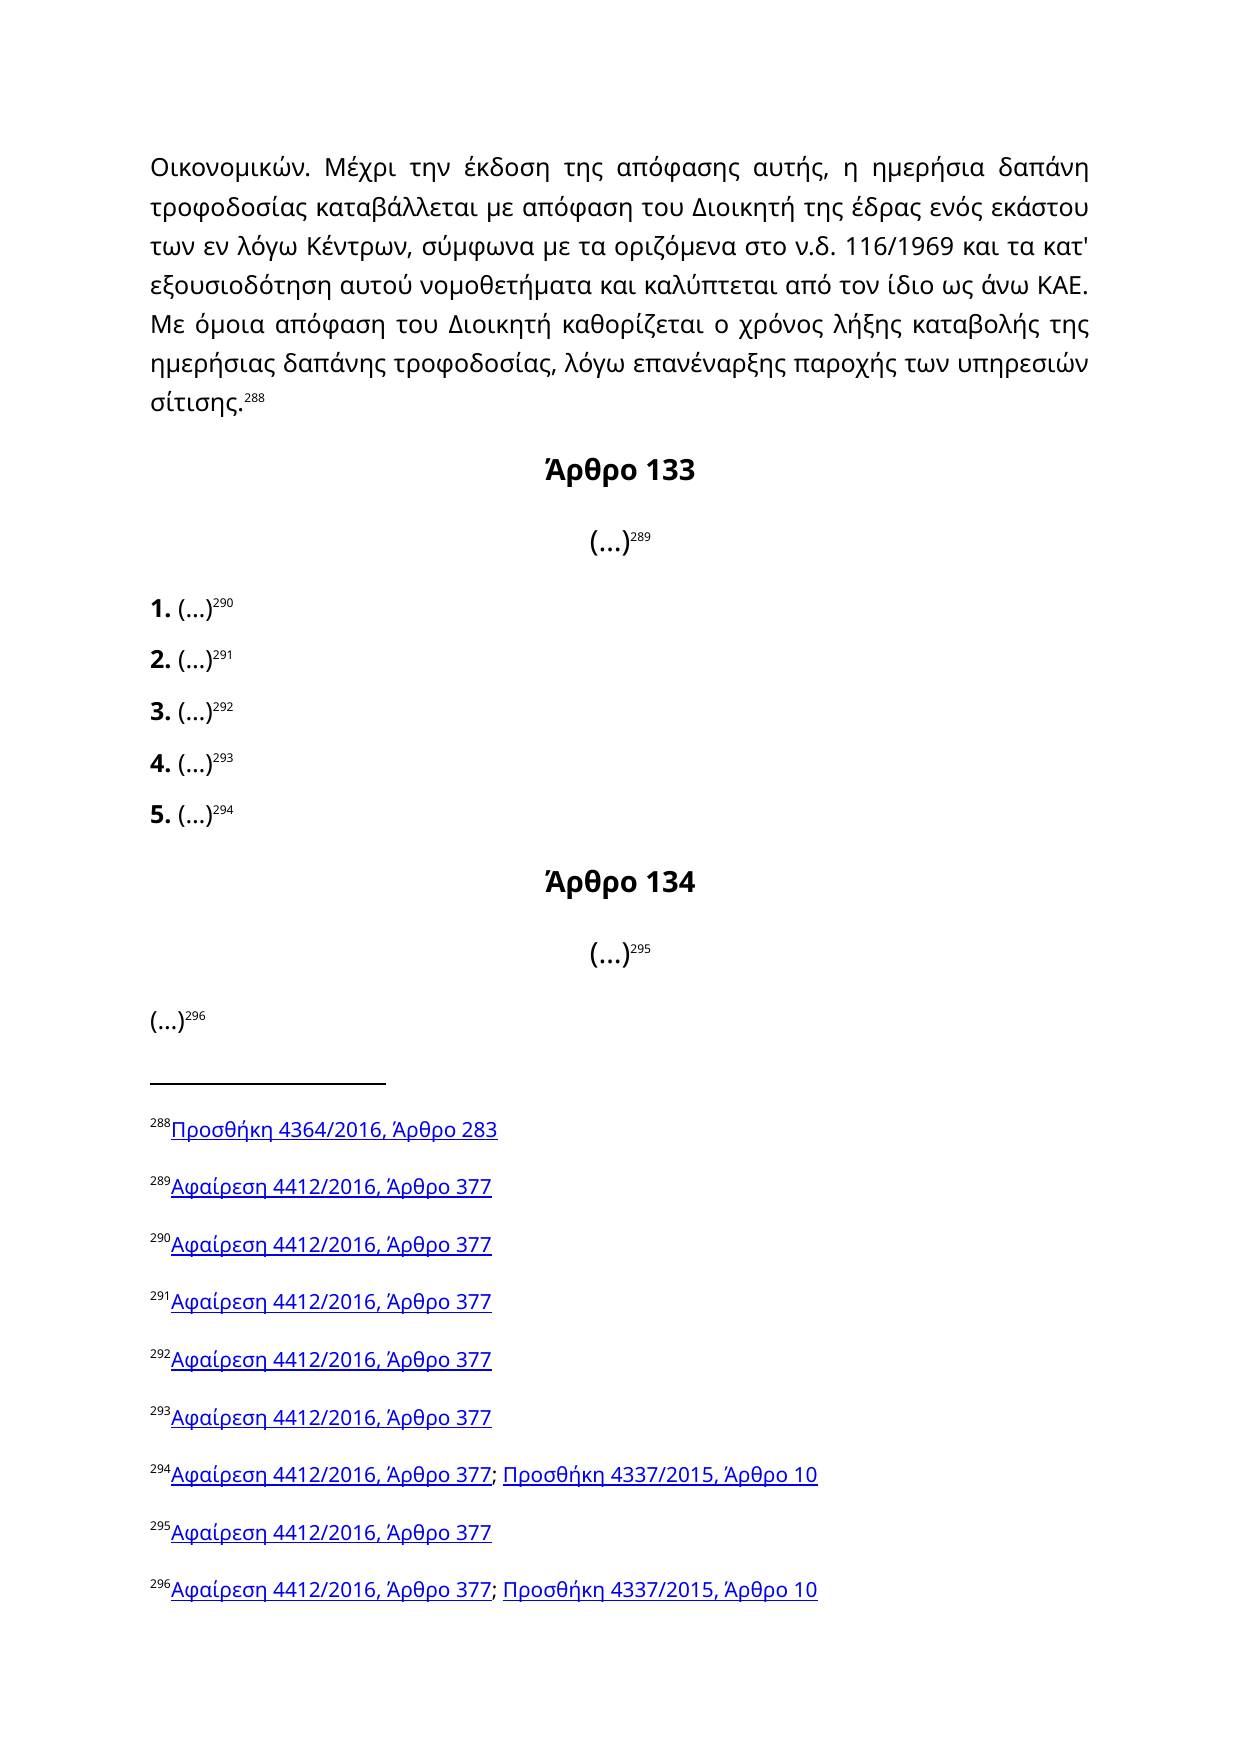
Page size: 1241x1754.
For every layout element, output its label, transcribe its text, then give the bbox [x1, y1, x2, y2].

text Αφαίρεση 4412/2016, Άρθρο 377; Προσθήκη 4337/2015, Άρθρο 10 [150, 1460, 1090, 1489]
text Αφαίρεση 4412/2016, Άρθρο 377 [150, 1172, 1090, 1201]
text Αφαίρεση 4412/2016, Άρθρο 377 [150, 1230, 1090, 1258]
text Αφαίρεση 4412/2016, Άρθρο 377 [150, 1287, 1090, 1316]
subtitle (…) [150, 520, 1090, 559]
text 4. (…) [150, 745, 1090, 779]
subtitle Άρθρο 133 [150, 449, 1090, 489]
text Αφαίρεση 4412/2016, Άρθρο 377 [150, 1518, 1090, 1546]
text Αφαίρεση 4412/2016, Άρθρο 377 [150, 1345, 1090, 1373]
subtitle Άρθρο 134 [150, 861, 1090, 901]
text Αφαίρεση 4412/2016, Άρθρο 377 [150, 1403, 1090, 1431]
text (…) [150, 1002, 1090, 1037]
text 3. (…) [150, 694, 1090, 728]
text 1. (…) [150, 590, 1090, 624]
text Οικονομικών. Μέχρι την έκδοση της απόφασης αυτής, η ημερήσια δαπάνη τροφοδοσίας καταβάλλεται με απόφαση του Διοικητή της έδρας ενός εκάστου των εν λόγω Κέντρων, σύμφωνα με τα οριζόμενα στο ν.δ. 116/1969 και τα κατ' εξουσιοδότηση αυτού νομοθετήματα και καλύπτεται από τον ίδιο ως άνω ΚΑΕ. Με όμοια απόφαση του Διοικητή καθορίζεται ο χρόνος λήξης καταβολής της ημερήσιας δαπάνης τροφοδοσίας, λόγω επανέναρξης παροχής των υπηρεσιών σίτισης. [150, 150, 1090, 419]
subtitle (…) [150, 932, 1090, 972]
text 2. (…) [150, 642, 1090, 676]
text Αφαίρεση 4412/2016, Άρθρο 377; Προσθήκη 4337/2015, Άρθρο 10 [150, 1576, 1090, 1604]
text 5. (…) [150, 797, 1090, 831]
text Προσθήκη 4364/2016, Άρθρο 283 [150, 1115, 1090, 1143]
